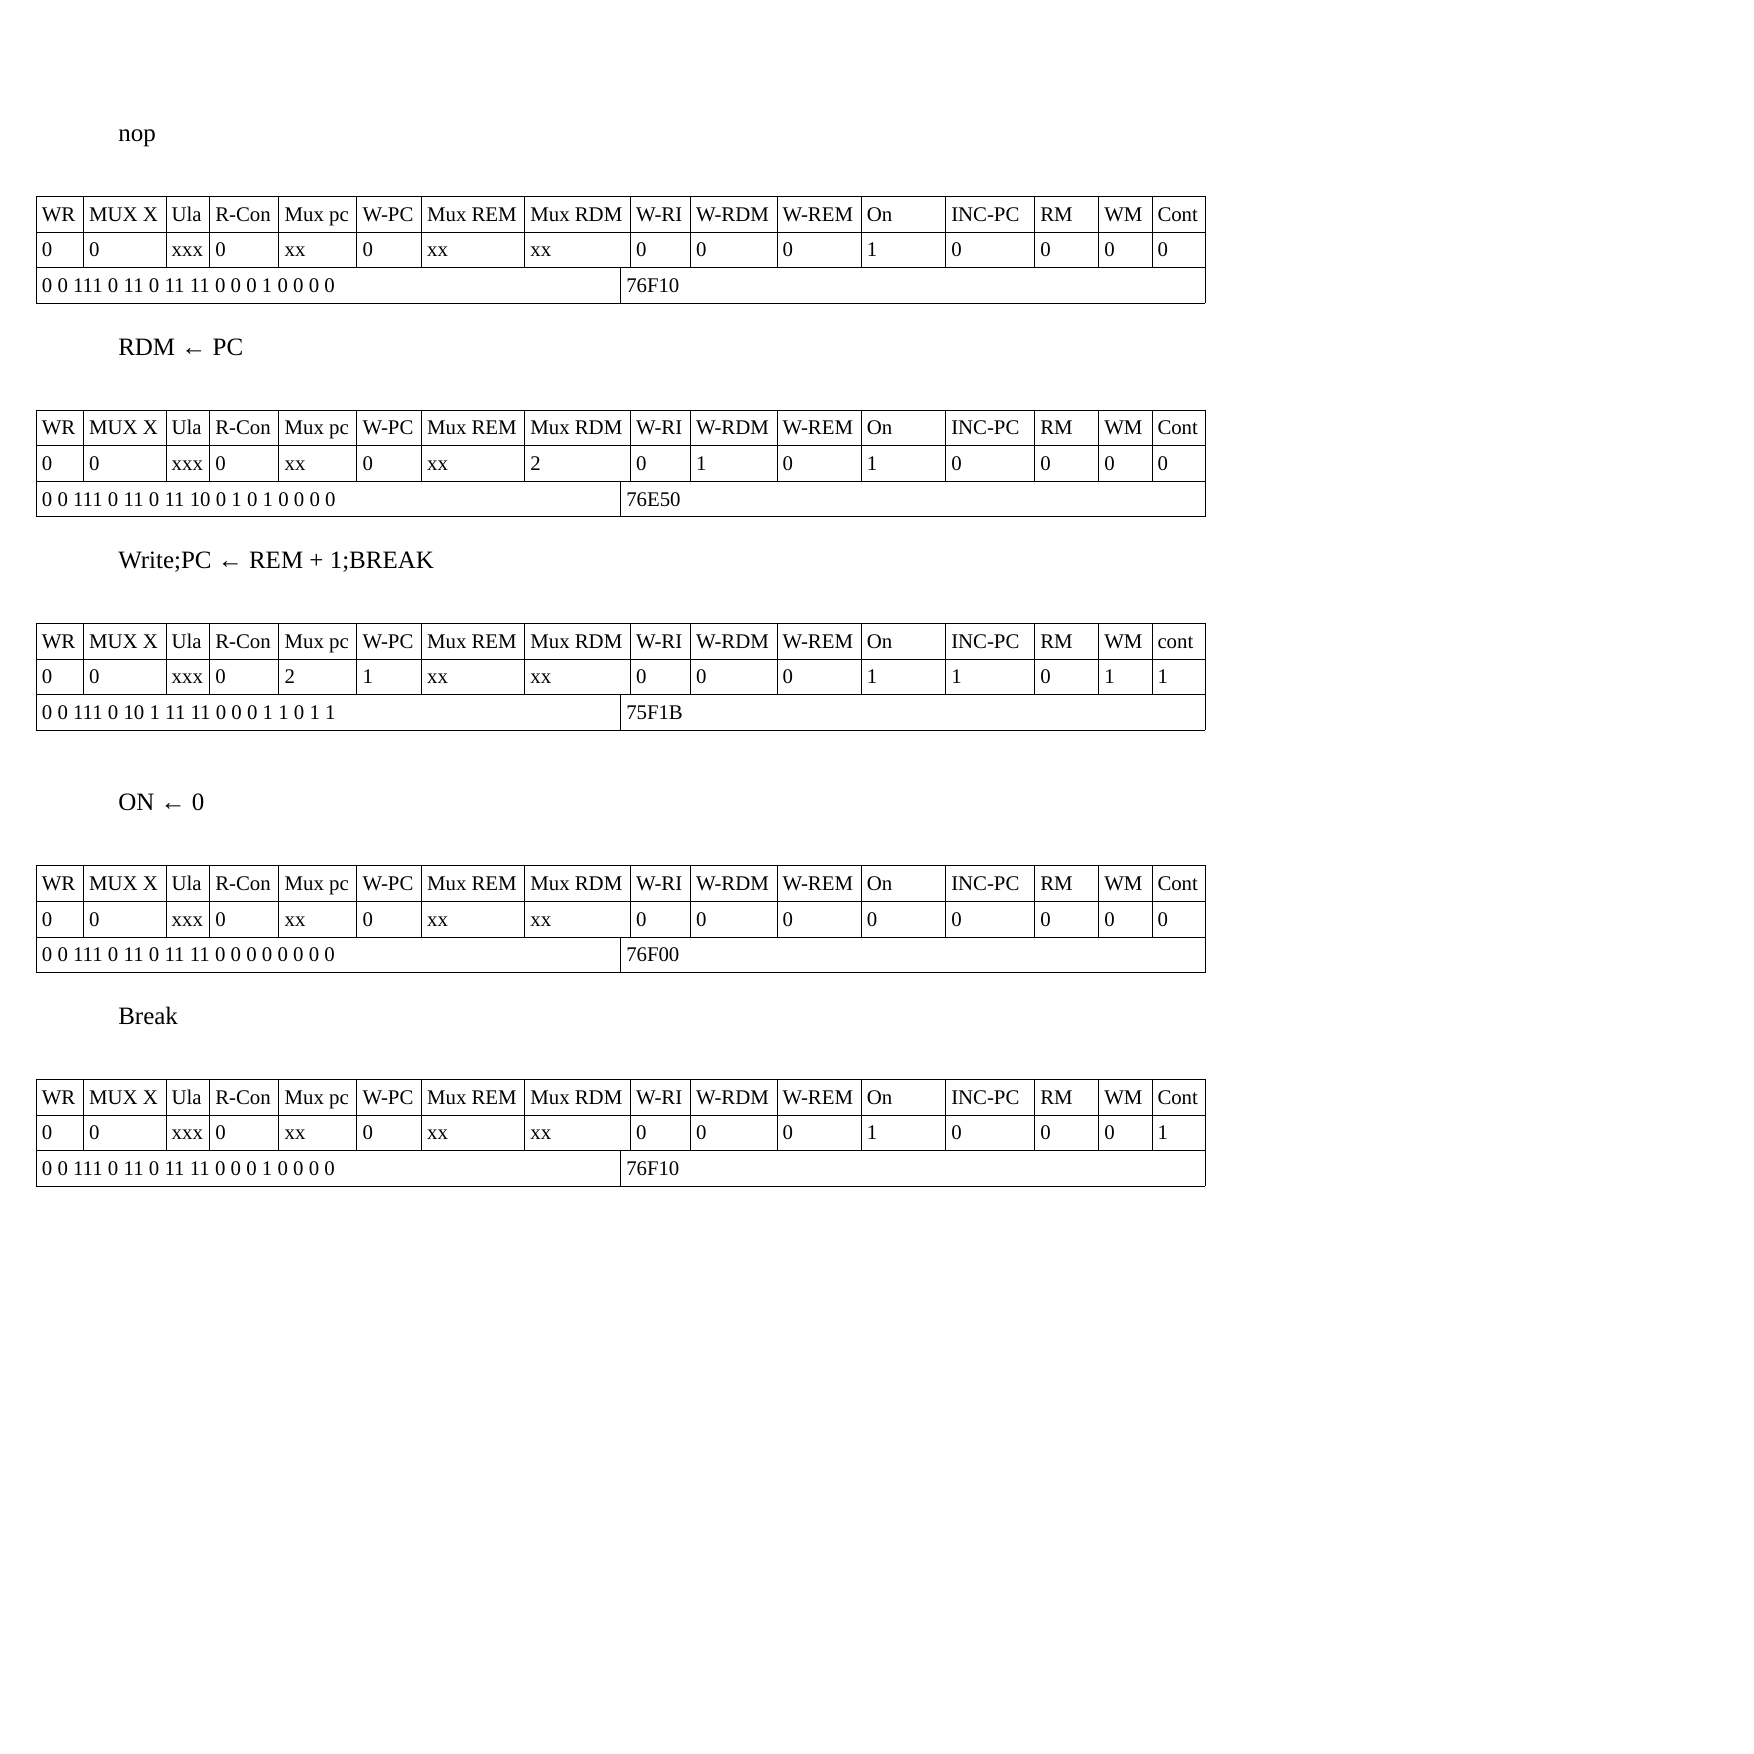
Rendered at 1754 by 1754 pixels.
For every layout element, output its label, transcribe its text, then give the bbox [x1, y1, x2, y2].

table_header W-RI [631, 411, 690, 445]
table_header W-REM [778, 197, 861, 232]
table_cell xxx [167, 446, 209, 481]
table_header R-Con [210, 411, 278, 445]
table_header W-REM [778, 1080, 861, 1114]
table_header W-RI [631, 866, 690, 901]
table_cell 0 [37, 233, 83, 267]
table_cell 75F1B [621, 695, 1205, 730]
table_cell 0 [946, 233, 1034, 267]
table_cell xx [279, 1116, 356, 1150]
table_cell xx [422, 1116, 524, 1150]
table_cell 0 [1035, 902, 1098, 937]
table_header On [862, 411, 945, 445]
table_header Mux RDM [525, 197, 630, 232]
table_cell 0 [37, 660, 83, 694]
table_header Ula [167, 866, 209, 901]
table_header WR [37, 624, 83, 659]
table_cell 0 [357, 233, 421, 267]
table_cell 76E50 [621, 482, 1205, 516]
table_cell 0 [210, 902, 278, 937]
table_header W-PC [357, 624, 421, 659]
table_header WM [1099, 624, 1152, 659]
text Break [118, 1001, 1636, 1030]
table_header RM [1035, 866, 1098, 901]
table_cell 0 [631, 902, 690, 937]
table_header R-Con [210, 866, 278, 901]
table_cell xxx [167, 233, 209, 267]
table_cell 1 [1153, 660, 1205, 694]
table_header W-REM [778, 411, 861, 445]
table_cell 0 0 111 0 11 0 11 11 0 0 0 1 0 0 0 0 [37, 268, 620, 303]
table_header W-PC [357, 197, 421, 232]
table_header INC-PC [946, 1080, 1034, 1114]
table_cell 0 [691, 233, 777, 267]
table_cell 1 [1153, 1116, 1205, 1150]
table_cell 0 [778, 902, 861, 937]
table_cell 0 [84, 902, 166, 937]
table_cell 0 [37, 902, 83, 937]
table_cell 0 [37, 1116, 83, 1150]
table_cell 0 [946, 1116, 1034, 1150]
table_header INC-PC [946, 624, 1034, 659]
text ON ← 0 [118, 787, 1636, 816]
table_cell 0 [210, 233, 278, 267]
table_cell 0 [631, 233, 690, 267]
table_header WR [37, 411, 83, 445]
text nop [118, 118, 1636, 147]
table_header Mux REM [422, 197, 524, 232]
table_header INC-PC [946, 411, 1034, 445]
table_cell 0 [778, 660, 861, 694]
table_cell xx [525, 902, 630, 937]
table_header Cont [1153, 866, 1205, 901]
table_cell 0 [946, 902, 1034, 937]
table_cell 0 [1035, 660, 1098, 694]
table_header W-RDM [691, 624, 777, 659]
table_cell 1 [1099, 660, 1152, 694]
table_header Mux pc [279, 411, 356, 445]
table_header W-RDM [691, 1080, 777, 1114]
table_cell 0 [691, 902, 777, 937]
table_cell 0 [1035, 1116, 1098, 1150]
table_header R-Con [210, 624, 278, 659]
table_cell 0 [357, 446, 421, 481]
table_cell 0 [84, 233, 166, 267]
table_header Mux REM [422, 866, 524, 901]
table_cell xx [422, 446, 524, 481]
table_header W-REM [778, 866, 861, 901]
table_cell xxx [167, 902, 209, 937]
table_header R-Con [210, 197, 278, 232]
table_header R-Con [210, 1080, 278, 1114]
table_header W-RDM [691, 866, 777, 901]
table_cell 0 [691, 1116, 777, 1150]
table_cell 0 [1099, 233, 1152, 267]
table_cell 0 [1153, 446, 1205, 481]
table_cell 0 [778, 446, 861, 481]
table_cell 0 [631, 1116, 690, 1150]
table_cell 0 [210, 1116, 278, 1150]
table_cell xx [422, 233, 524, 267]
table_header WM [1099, 411, 1152, 445]
table_cell xx [279, 233, 356, 267]
table_cell 0 [84, 1116, 166, 1150]
table_header Mux RDM [525, 866, 630, 901]
table_cell 0 [1153, 902, 1205, 937]
table_cell xx [422, 660, 524, 694]
table_header W-PC [357, 411, 421, 445]
table_cell xxx [167, 660, 209, 694]
table_cell xx [525, 1116, 630, 1150]
table_cell 2 [279, 660, 356, 694]
table_cell 0 0 111 0 10 1 11 11 0 0 0 1 1 0 1 1 [37, 695, 620, 730]
table_cell 0 0 111 0 11 0 11 10 0 1 0 1 0 0 0 0 [37, 482, 620, 516]
table_cell 0 [631, 660, 690, 694]
table_header On [862, 1080, 945, 1114]
table_header WR [37, 866, 83, 901]
table_cell 1 [862, 233, 945, 267]
table_cell xx [525, 233, 630, 267]
table_header W-RDM [691, 197, 777, 232]
table_cell 0 [778, 1116, 861, 1150]
table_header INC-PC [946, 866, 1034, 901]
table_cell xx [525, 660, 630, 694]
table_cell xx [279, 446, 356, 481]
table_cell xx [422, 902, 524, 937]
table_header WR [37, 197, 83, 232]
table_cell 0 [210, 660, 278, 694]
table_header Mux pc [279, 624, 356, 659]
table_header MUX X [84, 624, 166, 659]
table_header W-RI [631, 624, 690, 659]
table_cell 0 [1099, 446, 1152, 481]
table_cell 0 [84, 446, 166, 481]
table_cell 76F10 [621, 268, 1205, 303]
table_cell xxx [167, 1116, 209, 1150]
table_header MUX X [84, 1080, 166, 1114]
table_header WM [1099, 1080, 1152, 1114]
table_cell 0 [631, 446, 690, 481]
table_header Ula [167, 411, 209, 445]
table_header On [862, 866, 945, 901]
table_cell 76F00 [621, 938, 1205, 972]
table_header RM [1035, 624, 1098, 659]
table_cell 1 [862, 446, 945, 481]
table_header W-PC [357, 866, 421, 901]
table_header W-PC [357, 1080, 421, 1114]
table_header RM [1035, 1080, 1098, 1114]
table_cell 0 [84, 660, 166, 694]
table_header MUX X [84, 866, 166, 901]
table_cell 1 [357, 660, 421, 694]
table_header W-RI [631, 197, 690, 232]
table_header RM [1035, 197, 1098, 232]
table_cell 0 [778, 233, 861, 267]
table_header Cont [1153, 197, 1205, 232]
table_cell 0 [1099, 1116, 1152, 1150]
table_header MUX X [84, 197, 166, 232]
table_header Cont [1153, 411, 1205, 445]
table_cell 0 [357, 902, 421, 937]
table_header WM [1099, 197, 1152, 232]
table_header Mux REM [422, 1080, 524, 1114]
table_cell 0 [862, 902, 945, 937]
table_cell 0 0 111 0 11 0 11 11 0 0 0 0 0 0 0 0 [37, 938, 620, 972]
text RDM ← PC [118, 332, 1636, 360]
table_header Mux RDM [525, 411, 630, 445]
table_header WR [37, 1080, 83, 1114]
table_cell 0 [1099, 902, 1152, 937]
table_header cont [1153, 624, 1205, 659]
table_header Mux RDM [525, 624, 630, 659]
table_cell 2 [525, 446, 630, 481]
table_header Mux pc [279, 197, 356, 232]
table_header Mux REM [422, 411, 524, 445]
table_cell xx [279, 902, 356, 937]
table_cell 1 [862, 660, 945, 694]
table_header Cont [1153, 1080, 1205, 1114]
table_header Mux pc [279, 866, 356, 901]
table_header Ula [167, 197, 209, 232]
table_cell 76F10 [621, 1151, 1205, 1186]
table_cell 0 [1153, 233, 1205, 267]
table_header MUX X [84, 411, 166, 445]
table_header W-RDM [691, 411, 777, 445]
table_header W-REM [778, 624, 861, 659]
table_cell 0 [691, 660, 777, 694]
table_header WM [1099, 866, 1152, 901]
table_cell 0 [37, 446, 83, 481]
table_header On [862, 624, 945, 659]
table_cell 1 [946, 660, 1034, 694]
table_cell 0 [1035, 233, 1098, 267]
table_header W-RI [631, 1080, 690, 1114]
table_header Mux RDM [525, 1080, 630, 1114]
table_cell 0 [357, 1116, 421, 1150]
table_cell 0 0 111 0 11 0 11 11 0 0 0 1 0 0 0 0 [37, 1151, 620, 1186]
table_cell 0 [1035, 446, 1098, 481]
table_header On [862, 197, 945, 232]
table_header RM [1035, 411, 1098, 445]
table_cell 1 [862, 1116, 945, 1150]
table_cell 0 [946, 446, 1034, 481]
table_cell 0 [210, 446, 278, 481]
table_header Ula [167, 624, 209, 659]
text Write;PC ← REM + 1;BREAK [118, 545, 1636, 574]
table_header Mux pc [279, 1080, 356, 1114]
table_header INC-PC [946, 197, 1034, 232]
table_cell 1 [691, 446, 777, 481]
table_header Mux REM [422, 624, 524, 659]
table_header Ula [167, 1080, 209, 1114]
